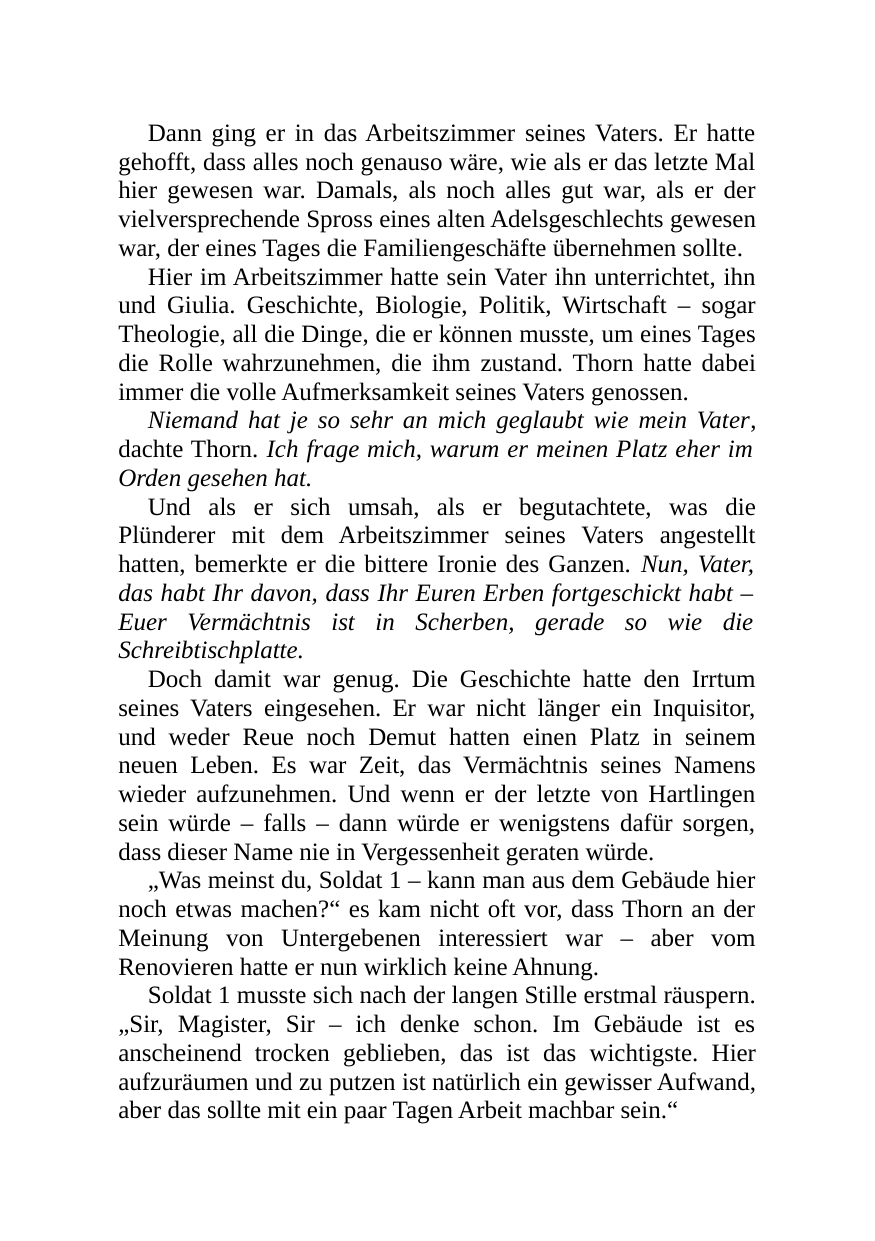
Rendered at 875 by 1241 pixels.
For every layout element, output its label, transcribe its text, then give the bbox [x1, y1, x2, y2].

text Soldat 1 musste sich nach der langen Stille erstmal räuspern. „Sir, Magister, Sir – ich denke schon. Im Gebäude ist es anscheinend trocken geblieben, das ist das wichtigste. Hier aufzuräumen und zu putzen ist natürlich ein gewisser Aufwand, aber das sollte mit ein paar Tagen Arbeit machbar sein.“ [118, 981, 756, 1124]
text Und als er sich umsah, als er begutachtete, was die Plünderer mit dem Arbeitszimmer seines Vaters angestellt hatten, bemerkte er die bittere Ironie des Ganzen. Nun, Vater, das habt Ihr davon, dass Ihr Euren Erben fortgeschickt habt – Euer Vermächtnis ist in Scherben, gerade so wie die Schreibtischplatte. [118, 492, 756, 664]
text Hier im Arbeitszimmer hatte sein Vater ihn unterrichtet, ihn und Giulia. Geschichte, Biologie, Politik, Wirtschaft – sogar Theologie, all die Dinge, die er können musste, um eines Tages die Rolle wahrzunehmen, die ihm zustand. Thorn hatte dabei immer die volle Aufmerksamkeit seines Vaters genossen. [118, 262, 756, 406]
text Niemand hat je so sehr an mich geglaubt wie mein Vater, dachte Thorn. Ich frage mich, warum er meinen Platz eher im Orden gesehen hat. [118, 406, 756, 492]
text „Was meinst du, Soldat 1 – kann man aus dem Gebäude hier noch etwas machen?“ es kam nicht oft vor, dass Thorn an der Meinung von Untergebenen interessiert war – aber vom Renovieren hatte er nun wirklich keine Ahnung. [118, 866, 756, 981]
text Doch damit war genug. Die Geschichte hatte den Irrtum seines Vaters eingesehen. Er war nicht länger ein Inquisitor, und weder Reue noch Demut hatten einen Platz in seinem neuen Leben. Es war Zeit, das Vermächtnis seines Namens wieder aufzunehmen. Und wenn er der letzte von Hartlingen sein würde – falls – dann würde er wenigstens dafür sorgen, dass dieser Name nie in Vergessenheit geraten würde. [118, 664, 756, 866]
text Dann ging er in das Arbeitszimmer seines Vaters. Er hatte gehofft, dass alles noch genauso wäre, wie als er das letzte Mal hier gewesen war. Damals, als noch alles gut war, als er der vielversprechende Spross eines alten Adelsgeschlechts gewesen war, der eines Tages die Familiengeschäfte übernehmen sollte. [118, 118, 756, 262]
